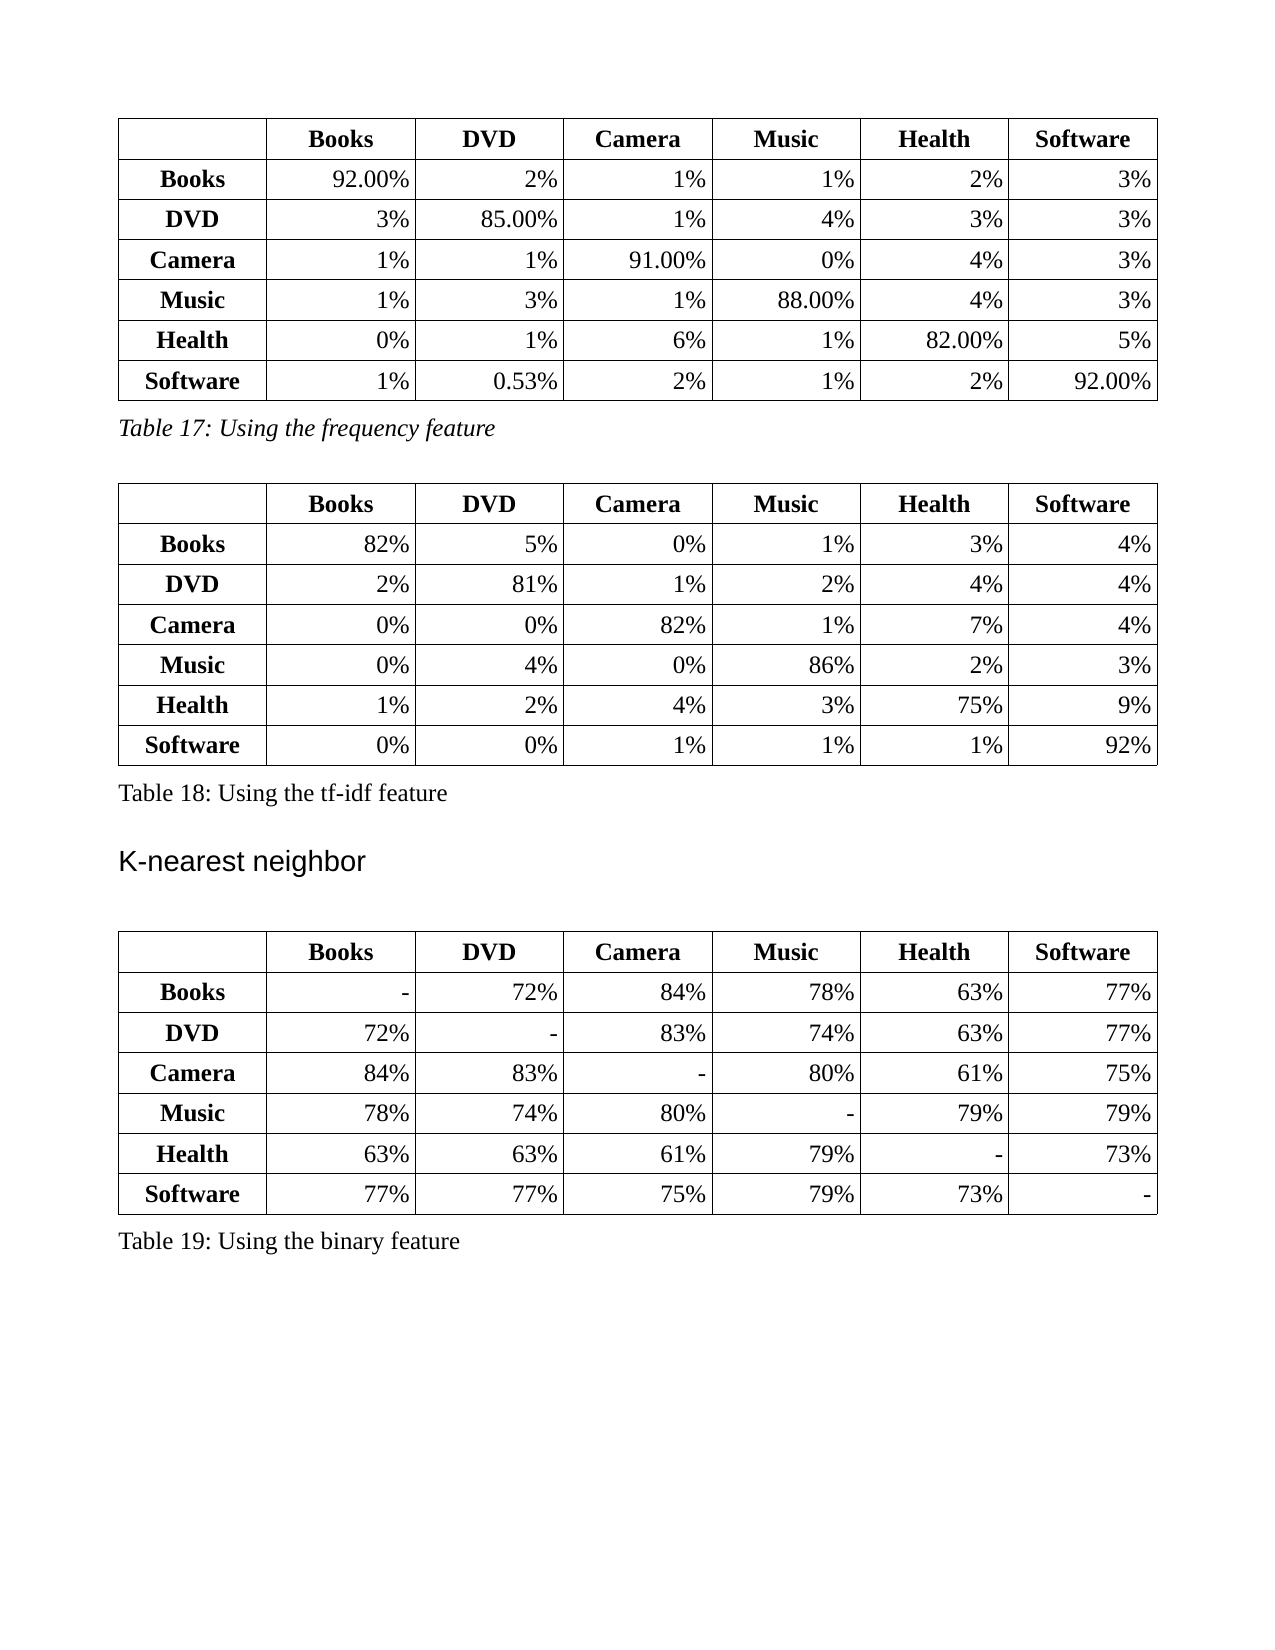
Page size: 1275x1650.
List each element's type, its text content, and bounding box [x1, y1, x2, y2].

table_cell 0% [416, 726, 563, 765]
table_cell 77% [1009, 973, 1157, 1012]
table_cell 1% [416, 240, 563, 279]
table_cell 1% [564, 200, 712, 239]
table_cell 86% [713, 645, 860, 684]
table_cell 80% [564, 1094, 712, 1133]
table_cell Music [119, 1094, 266, 1133]
table_cell 75% [564, 1174, 712, 1213]
table_cell 79% [861, 1094, 1008, 1133]
table_cell 0% [564, 645, 712, 684]
table_cell 72% [416, 973, 563, 1012]
table_cell 91.00% [564, 240, 712, 279]
table_cell 3% [1009, 200, 1157, 239]
table_cell 0% [267, 321, 415, 360]
table_cell 72% [267, 1013, 415, 1052]
text Table 17: Using the frequency feature [118, 413, 1157, 442]
table_cell 74% [416, 1094, 563, 1133]
table_cell 6% [564, 321, 712, 360]
table_cell 2% [416, 160, 563, 199]
table_header Camera [564, 484, 712, 523]
table_cell 3% [713, 686, 860, 725]
table_cell 73% [1009, 1134, 1157, 1173]
table_header Music [713, 932, 860, 972]
table_header Camera [564, 119, 712, 158]
table_cell 0% [267, 605, 415, 644]
table_cell 0% [267, 726, 415, 765]
table_cell 75% [861, 686, 1008, 725]
table_cell 79% [713, 1174, 860, 1213]
table_cell 92.00% [1009, 361, 1157, 400]
table_header Software [1009, 119, 1157, 158]
table_cell 92% [1009, 726, 1157, 765]
table_cell 92.00% [267, 160, 415, 199]
table_cell 85.00% [416, 200, 563, 239]
table_header Music [713, 119, 860, 158]
table_header DVD [416, 119, 563, 158]
table_header Books [267, 119, 415, 158]
table_cell DVD [119, 565, 266, 604]
table_cell Health [119, 1134, 266, 1173]
table_cell 79% [713, 1134, 860, 1173]
table_header Health [861, 484, 1008, 523]
table_header DVD [416, 484, 563, 523]
table_cell 4% [713, 200, 860, 239]
table_cell DVD [119, 1013, 266, 1052]
table_cell 78% [267, 1094, 415, 1133]
table_cell Camera [119, 240, 266, 279]
table_cell Camera [119, 1053, 266, 1092]
table_cell Health [119, 686, 266, 725]
table_cell Books [119, 160, 266, 199]
table_header DVD [416, 932, 563, 972]
table_header [119, 932, 266, 972]
table_header Books [267, 484, 415, 523]
table_cell 1% [416, 321, 563, 360]
table_cell 0% [713, 240, 860, 279]
table_header Software [1009, 484, 1157, 523]
table_cell Software [119, 361, 266, 400]
table_cell 2% [713, 565, 860, 604]
table_cell 1% [564, 726, 712, 765]
table_header [119, 119, 266, 158]
table_cell 3% [267, 200, 415, 239]
table_cell Books [119, 524, 266, 563]
table_header [119, 484, 266, 523]
text Table 19: Using the binary feature [118, 1226, 1157, 1255]
table_cell 63% [267, 1134, 415, 1173]
table_cell 78% [713, 973, 860, 1012]
table_cell 0.53% [416, 361, 563, 400]
table_cell Health [119, 321, 266, 360]
table_cell 3% [861, 524, 1008, 563]
table_cell 0% [267, 645, 415, 684]
table_cell 5% [1009, 321, 1157, 360]
table_cell 84% [564, 973, 712, 1012]
table_cell 1% [564, 280, 712, 320]
table_cell 77% [267, 1174, 415, 1213]
table_cell 2% [861, 160, 1008, 199]
table_cell DVD [119, 200, 266, 239]
table_cell 3% [1009, 160, 1157, 199]
table_cell 1% [713, 361, 860, 400]
table_cell 63% [861, 1013, 1008, 1052]
table_cell 1% [267, 361, 415, 400]
table_cell - [713, 1094, 860, 1133]
table_cell 1% [564, 160, 712, 199]
table_cell 83% [416, 1053, 563, 1092]
table_cell 4% [416, 645, 563, 684]
table_cell Books [119, 973, 266, 1012]
table_cell 0% [564, 524, 712, 563]
table_cell 1% [267, 240, 415, 279]
table_cell 2% [416, 686, 563, 725]
table_cell 73% [861, 1174, 1008, 1213]
table_cell - [267, 973, 415, 1012]
table_cell 1% [713, 524, 860, 563]
table_cell Software [119, 1174, 266, 1213]
table_cell 75% [1009, 1053, 1157, 1092]
table_cell Camera [119, 605, 266, 644]
table_cell 84% [267, 1053, 415, 1092]
table_cell 82% [564, 605, 712, 644]
table_cell 4% [861, 280, 1008, 320]
table_cell 82.00% [861, 321, 1008, 360]
table_cell 0% [416, 605, 563, 644]
table_cell 1% [564, 565, 712, 604]
table_cell 3% [1009, 280, 1157, 320]
table_cell - [861, 1134, 1008, 1173]
table_header Camera [564, 932, 712, 972]
table_cell 1% [713, 321, 860, 360]
table_header Health [861, 119, 1008, 158]
table_cell 77% [1009, 1013, 1157, 1052]
table_cell 4% [564, 686, 712, 725]
table_cell 1% [267, 280, 415, 320]
table_cell 4% [861, 565, 1008, 604]
table_cell 2% [861, 361, 1008, 400]
table_header Books [267, 932, 415, 972]
table_cell 9% [1009, 686, 1157, 725]
table_cell 1% [713, 160, 860, 199]
table_cell 63% [416, 1134, 563, 1173]
table_cell Software [119, 726, 266, 765]
table_cell - [1009, 1174, 1157, 1213]
table_cell - [564, 1053, 712, 1092]
table_header Health [861, 932, 1008, 972]
table_cell 79% [1009, 1094, 1157, 1133]
table_cell 4% [1009, 524, 1157, 563]
table_cell 4% [861, 240, 1008, 279]
table_cell 4% [1009, 605, 1157, 644]
table_cell 3% [861, 200, 1008, 239]
table_cell 80% [713, 1053, 860, 1092]
table_cell 7% [861, 605, 1008, 644]
text Table 18: Using the tf-idf feature [118, 778, 1157, 806]
table_cell 5% [416, 524, 563, 563]
table_cell 1% [713, 726, 860, 765]
table_cell 77% [416, 1174, 563, 1213]
table_cell Music [119, 645, 266, 684]
table_cell 4% [1009, 565, 1157, 604]
table_header Software [1009, 932, 1157, 972]
table_cell Music [119, 280, 266, 320]
table_cell 81% [416, 565, 563, 604]
table_cell 61% [564, 1134, 712, 1173]
table_cell 61% [861, 1053, 1008, 1092]
table_cell 3% [1009, 240, 1157, 279]
table_header Music [713, 484, 860, 523]
title K-nearest neighbor [118, 844, 1157, 877]
table_cell 1% [861, 726, 1008, 765]
table_cell 3% [1009, 645, 1157, 684]
table_cell 2% [861, 645, 1008, 684]
table_cell 3% [416, 280, 563, 320]
table_cell 88.00% [713, 280, 860, 320]
table_cell 2% [564, 361, 712, 400]
table_cell 63% [861, 973, 1008, 1012]
table_cell 74% [713, 1013, 860, 1052]
table_cell - [416, 1013, 563, 1052]
table_cell 83% [564, 1013, 712, 1052]
table_cell 1% [267, 686, 415, 725]
table_cell 2% [267, 565, 415, 604]
table_cell 82% [267, 524, 415, 563]
table_cell 1% [713, 605, 860, 644]
